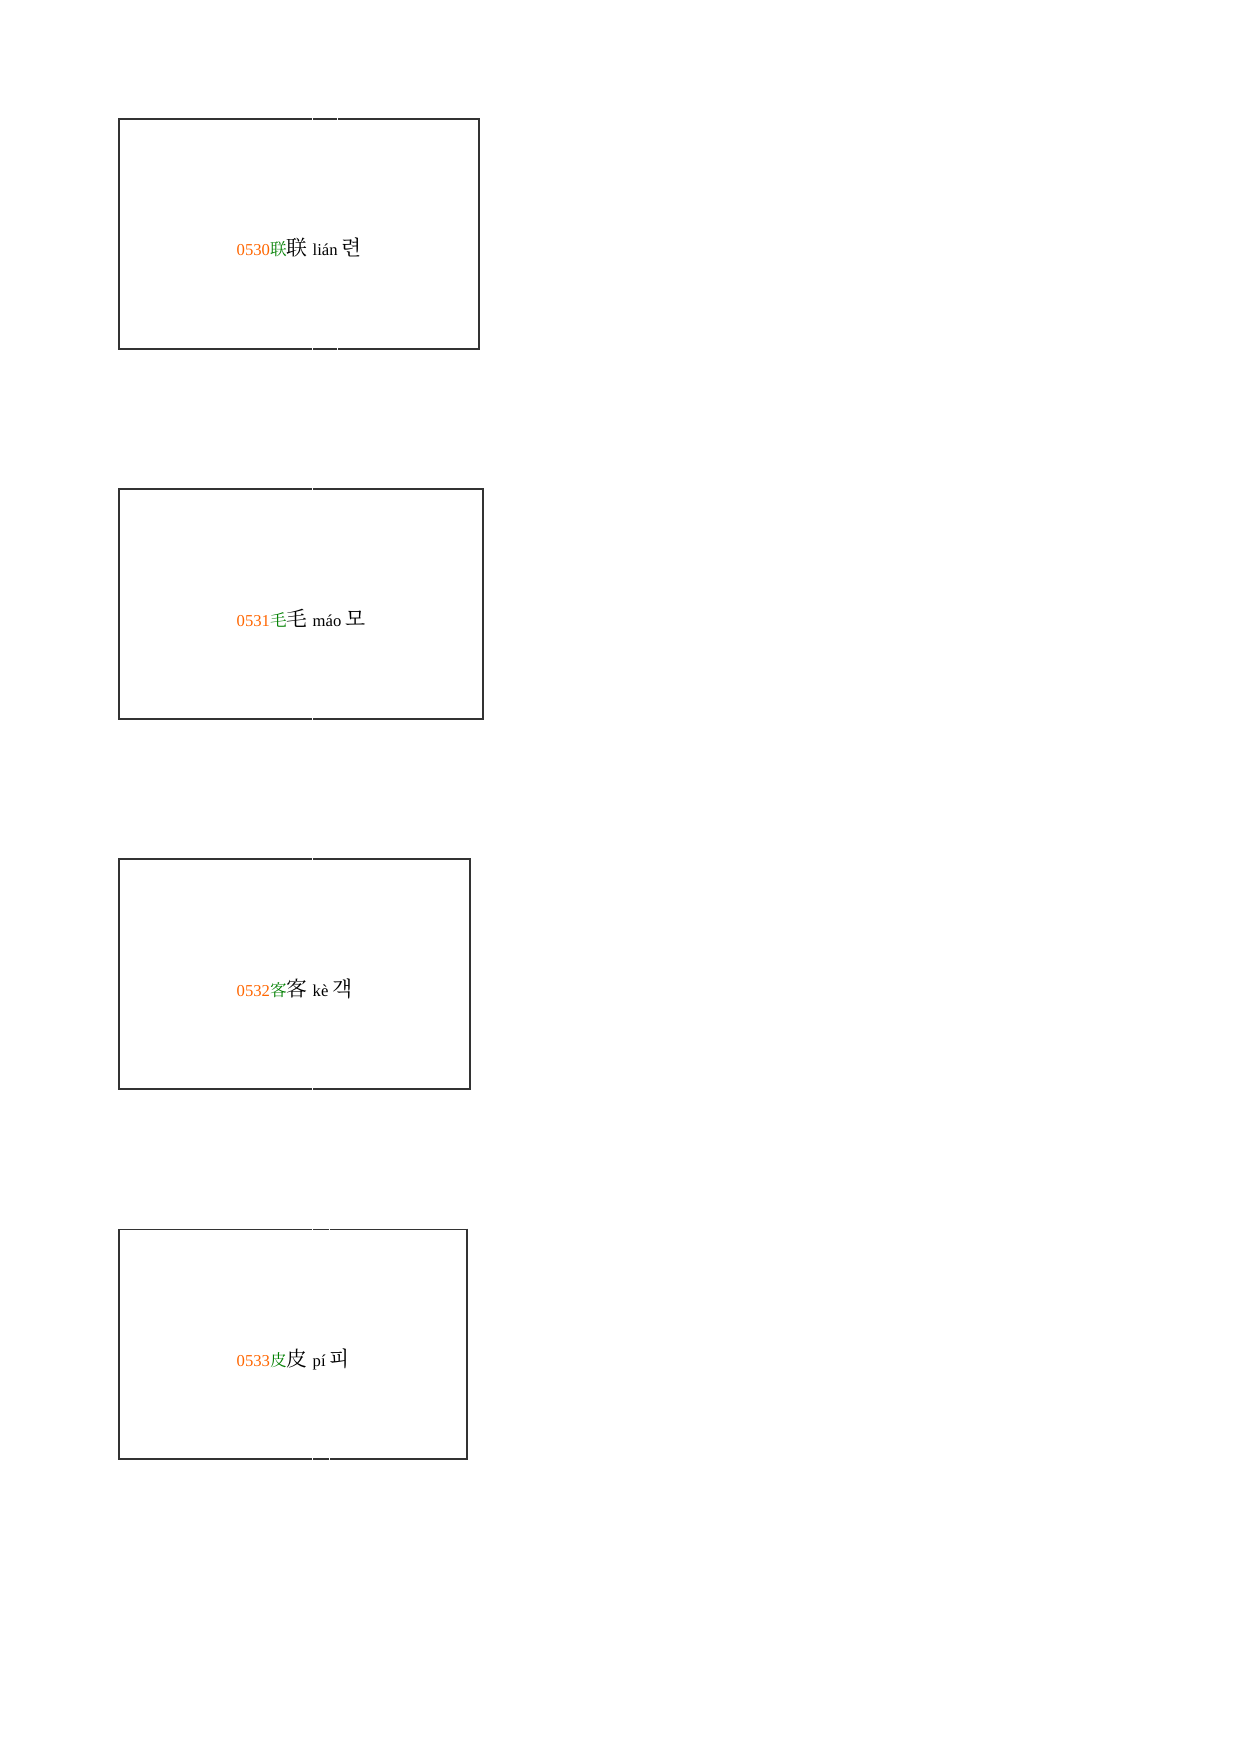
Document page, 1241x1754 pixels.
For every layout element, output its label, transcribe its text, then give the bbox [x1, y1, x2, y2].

text 0533皮皮 pí 피 [120, 1230, 466, 1459]
text [471, 858, 1122, 1090]
text [484, 488, 1122, 719]
text 0531毛毛 máo 모 [120, 489, 482, 719]
text [468, 1228, 1122, 1460]
text [480, 118, 1122, 349]
text 0532客客 kè 객 [120, 859, 469, 1089]
text 0530联联 lián 련 [120, 119, 478, 349]
